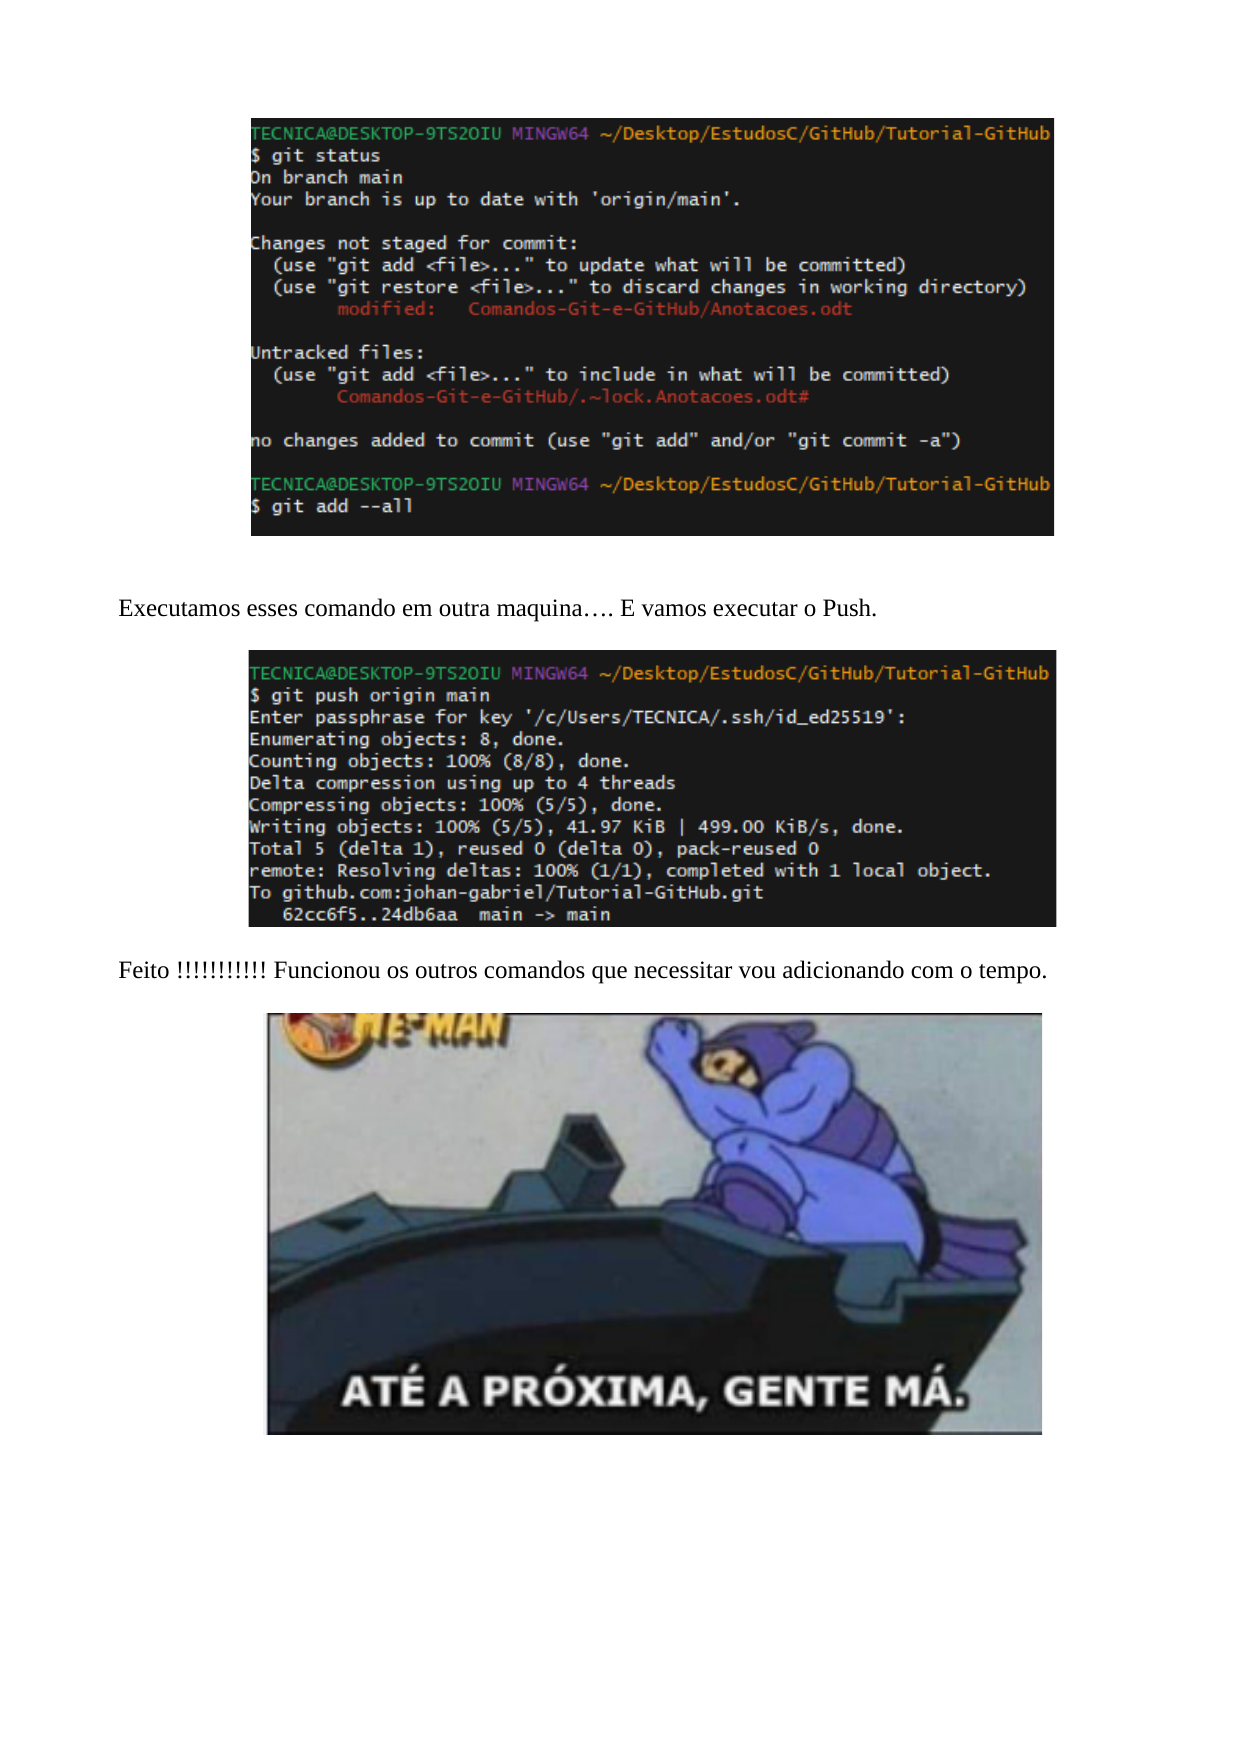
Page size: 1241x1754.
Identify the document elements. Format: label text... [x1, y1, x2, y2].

picture [251, 118, 1055, 536]
picture [248, 650, 1057, 927]
picture [263, 1013, 1043, 1435]
text Feito !!!!!!!!!!! Funcionou os outros comandos que necessitar vou adicionando com o tempo. [118, 956, 1187, 984]
text Executamos esses comando em outra maquina…. E vamos executar o Push. [118, 593, 1187, 622]
